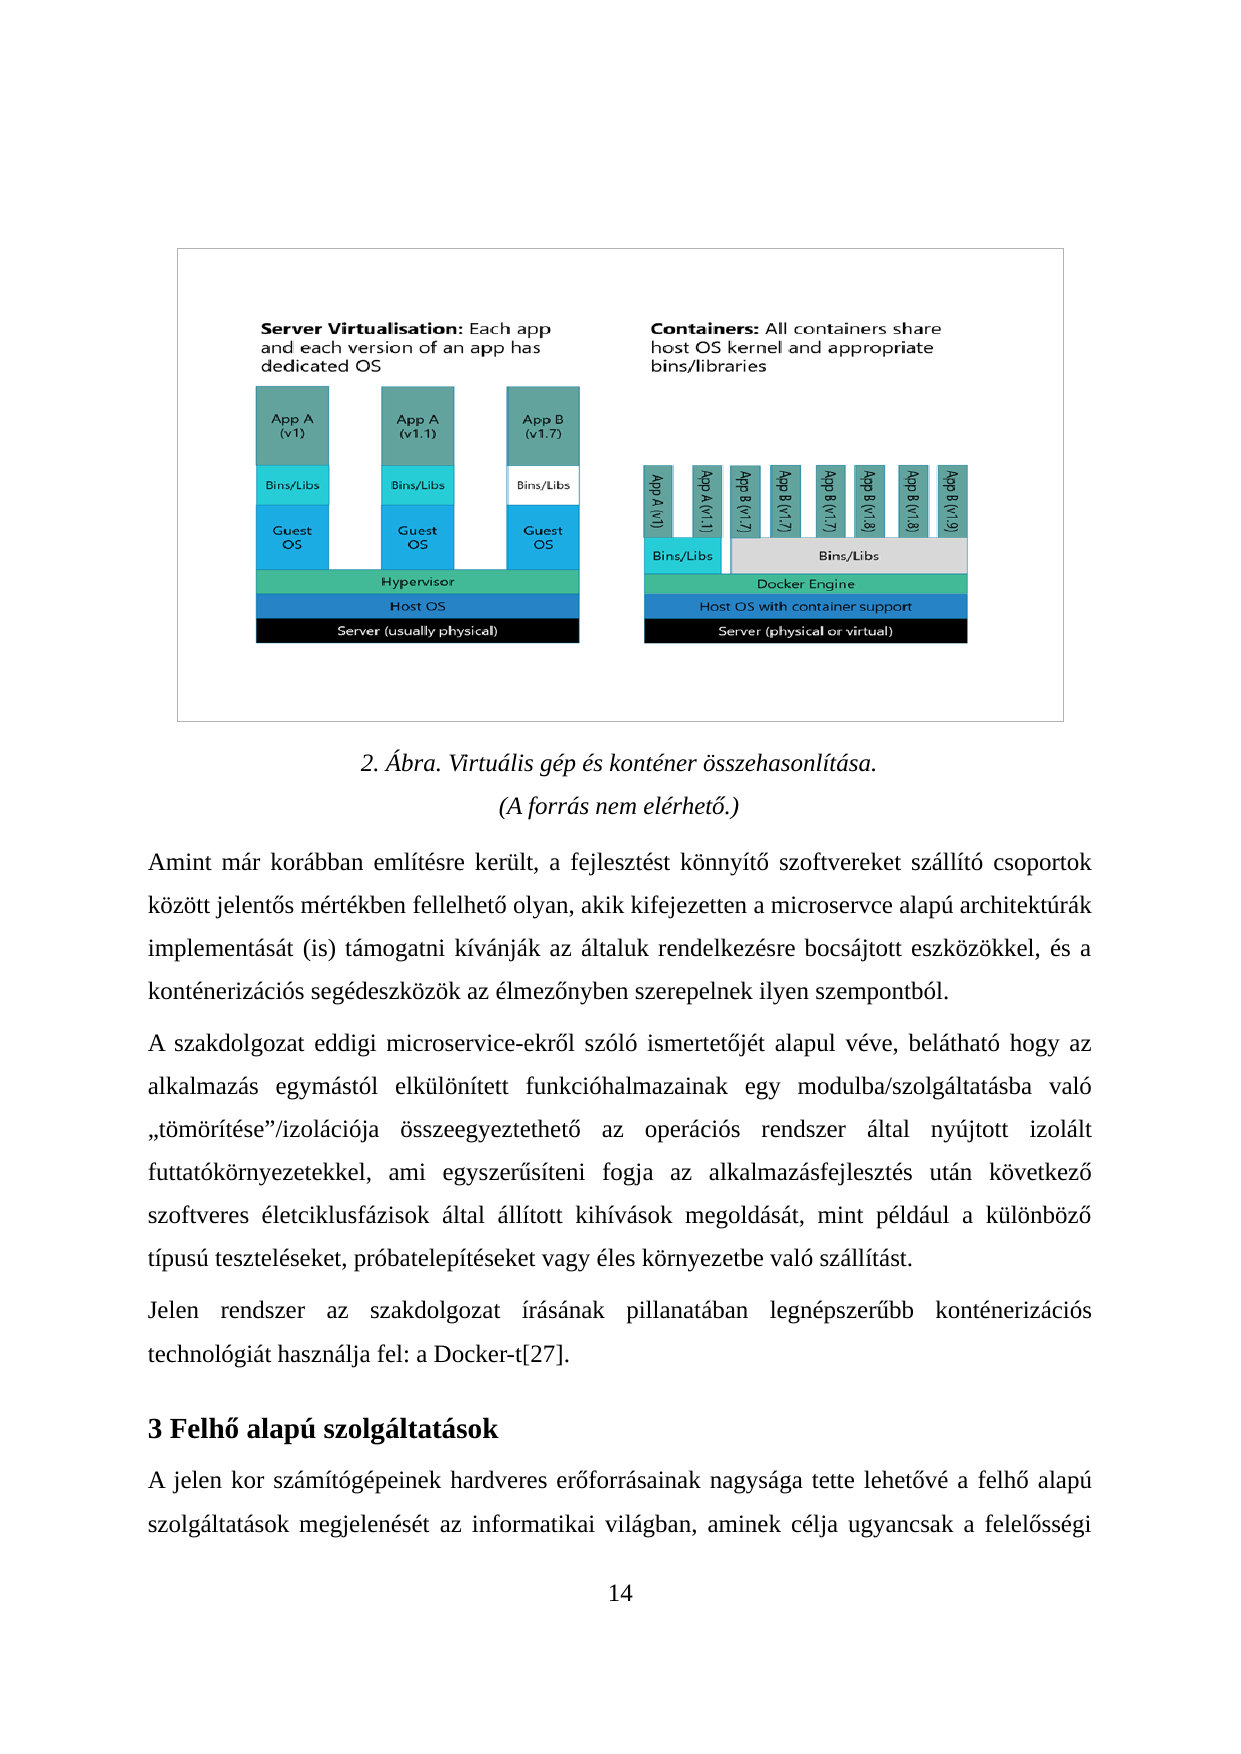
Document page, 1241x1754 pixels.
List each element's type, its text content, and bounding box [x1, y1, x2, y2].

text A jelen kor számítógépeinek hardveres erőforrásainak nagysága tette lehetővé a felhő alapú szolgáltatások megjelenését az informatikai világban, aminek célja ugyancsak a felelősségi [148, 1466, 1093, 1537]
text Amint már korábban említésre került, a fejlesztést könnyítő szoftvereket szállító csoportok között jelentős mértékben fellelhető olyan, akik kifejezetten a microservce alapú architektúrák implementását (is) támogatni kívánják az általuk rendelkezésre bocsájtott eszközökkel, és a konténerizációs segédeszközök az élmezőnyben szerepelnek ilyen szempontból. [148, 847, 1093, 1005]
text 2. Ábra. Virtuális gép és konténer összehasonlítása. (A forrás nem elérhető.) [148, 236, 1093, 820]
subtitle Felhő alapú szolgáltatások [148, 1411, 1093, 1445]
text Jelen rendszer az szakdolgozat írásának pillanatában legnépszerűbb konténerizációs technológiát használja fel: a Docker-t[27]. [148, 1296, 1093, 1367]
picture [236, 307, 1004, 663]
text A szakdolgozat eddigi microservice-ekről szóló ismertetőjét alapul véve, belátható hogy az alkalmazás egymástól elkülönített funkcióhalmazainak egy modulba/szolgáltatásba való „tömörítése”/izolációja összeegyeztethető az operációs rendszer által nyújtott izolált futtatókörnyezetekkel, ami egyszerűsíteni fogja az alkalmazásfejlesztés után következő szoftveres életciklusfázisok által állított kihívások megoldását, mint például a különböző típusú teszteléseket, próbatelepítéseket vagy éles környezetbe való szállítást. [148, 1028, 1093, 1272]
